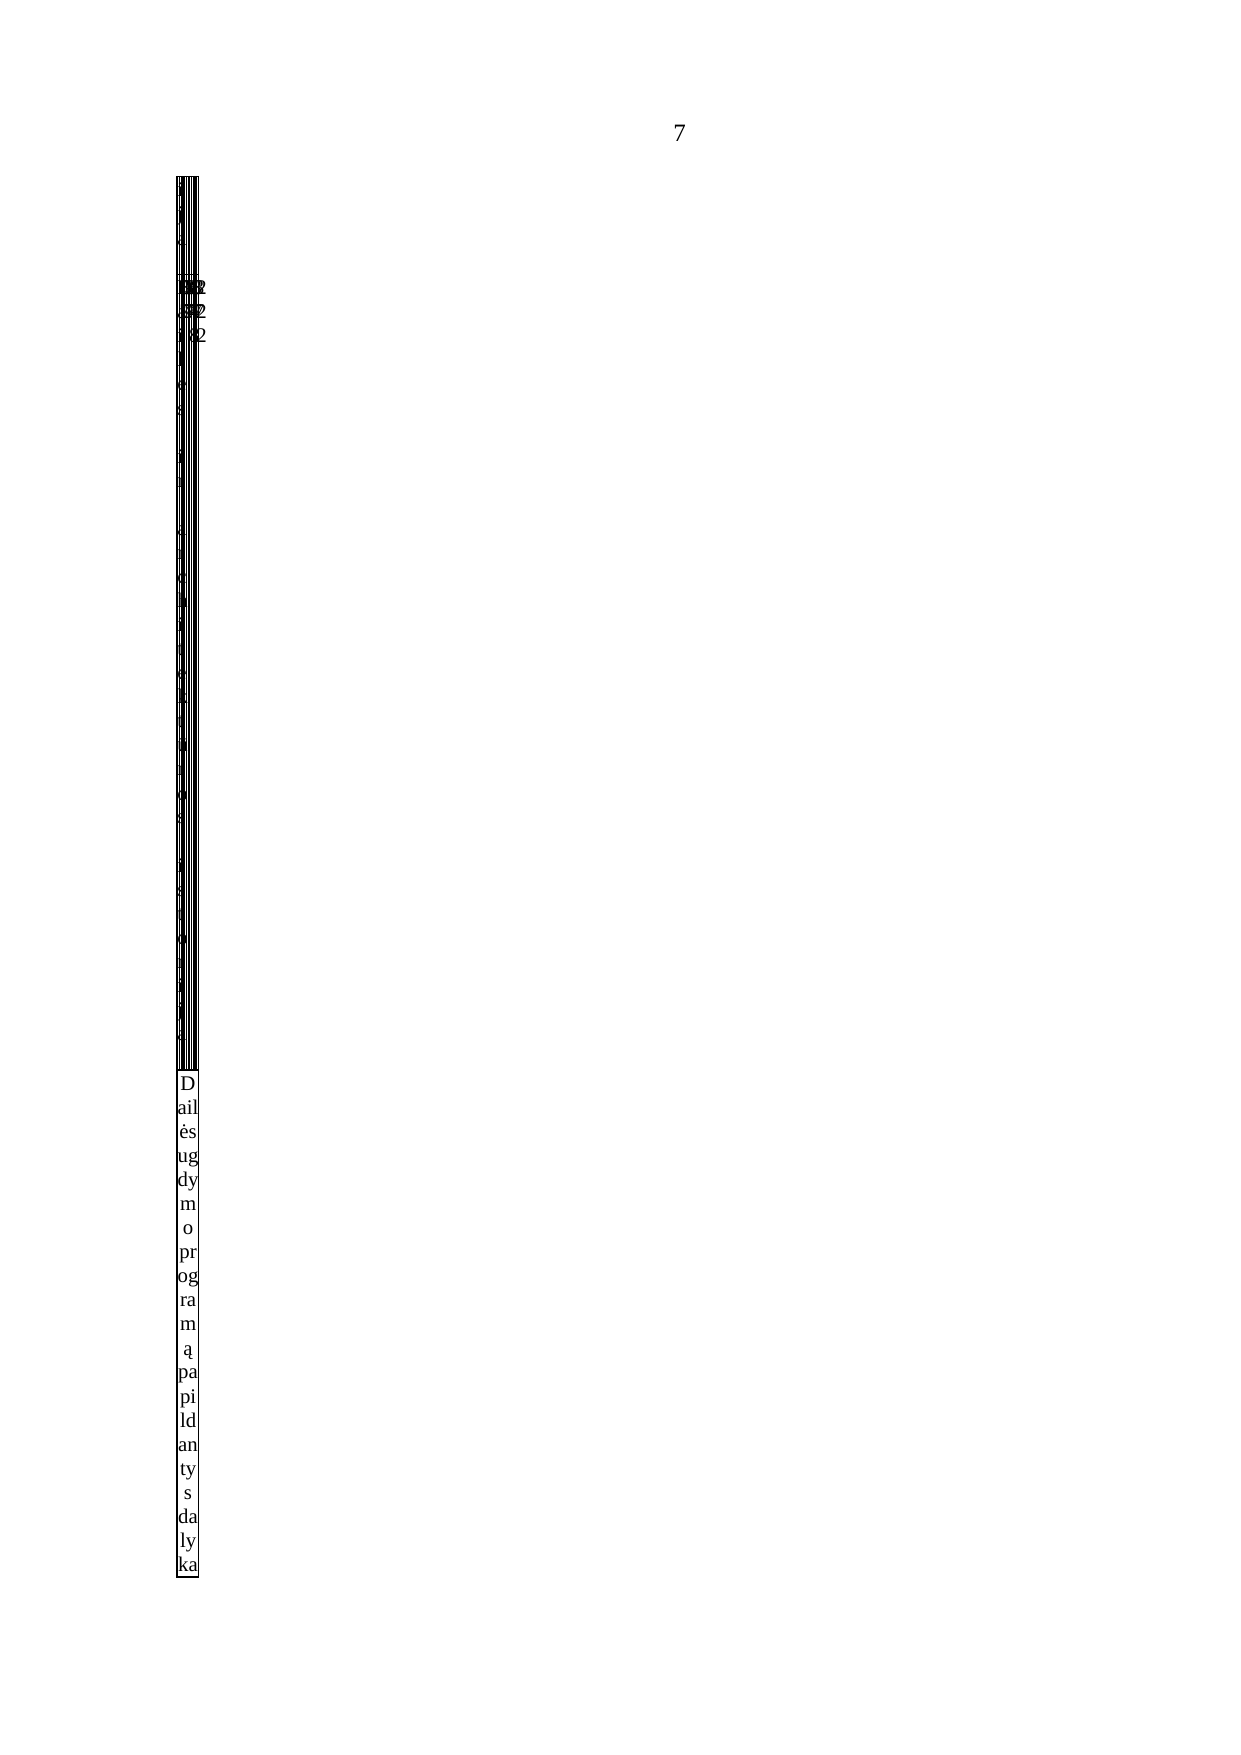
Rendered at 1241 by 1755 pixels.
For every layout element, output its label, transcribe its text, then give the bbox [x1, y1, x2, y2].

table_cell Dailės ugdymo programą papildantys dalyka [178, 1071, 198, 1576]
